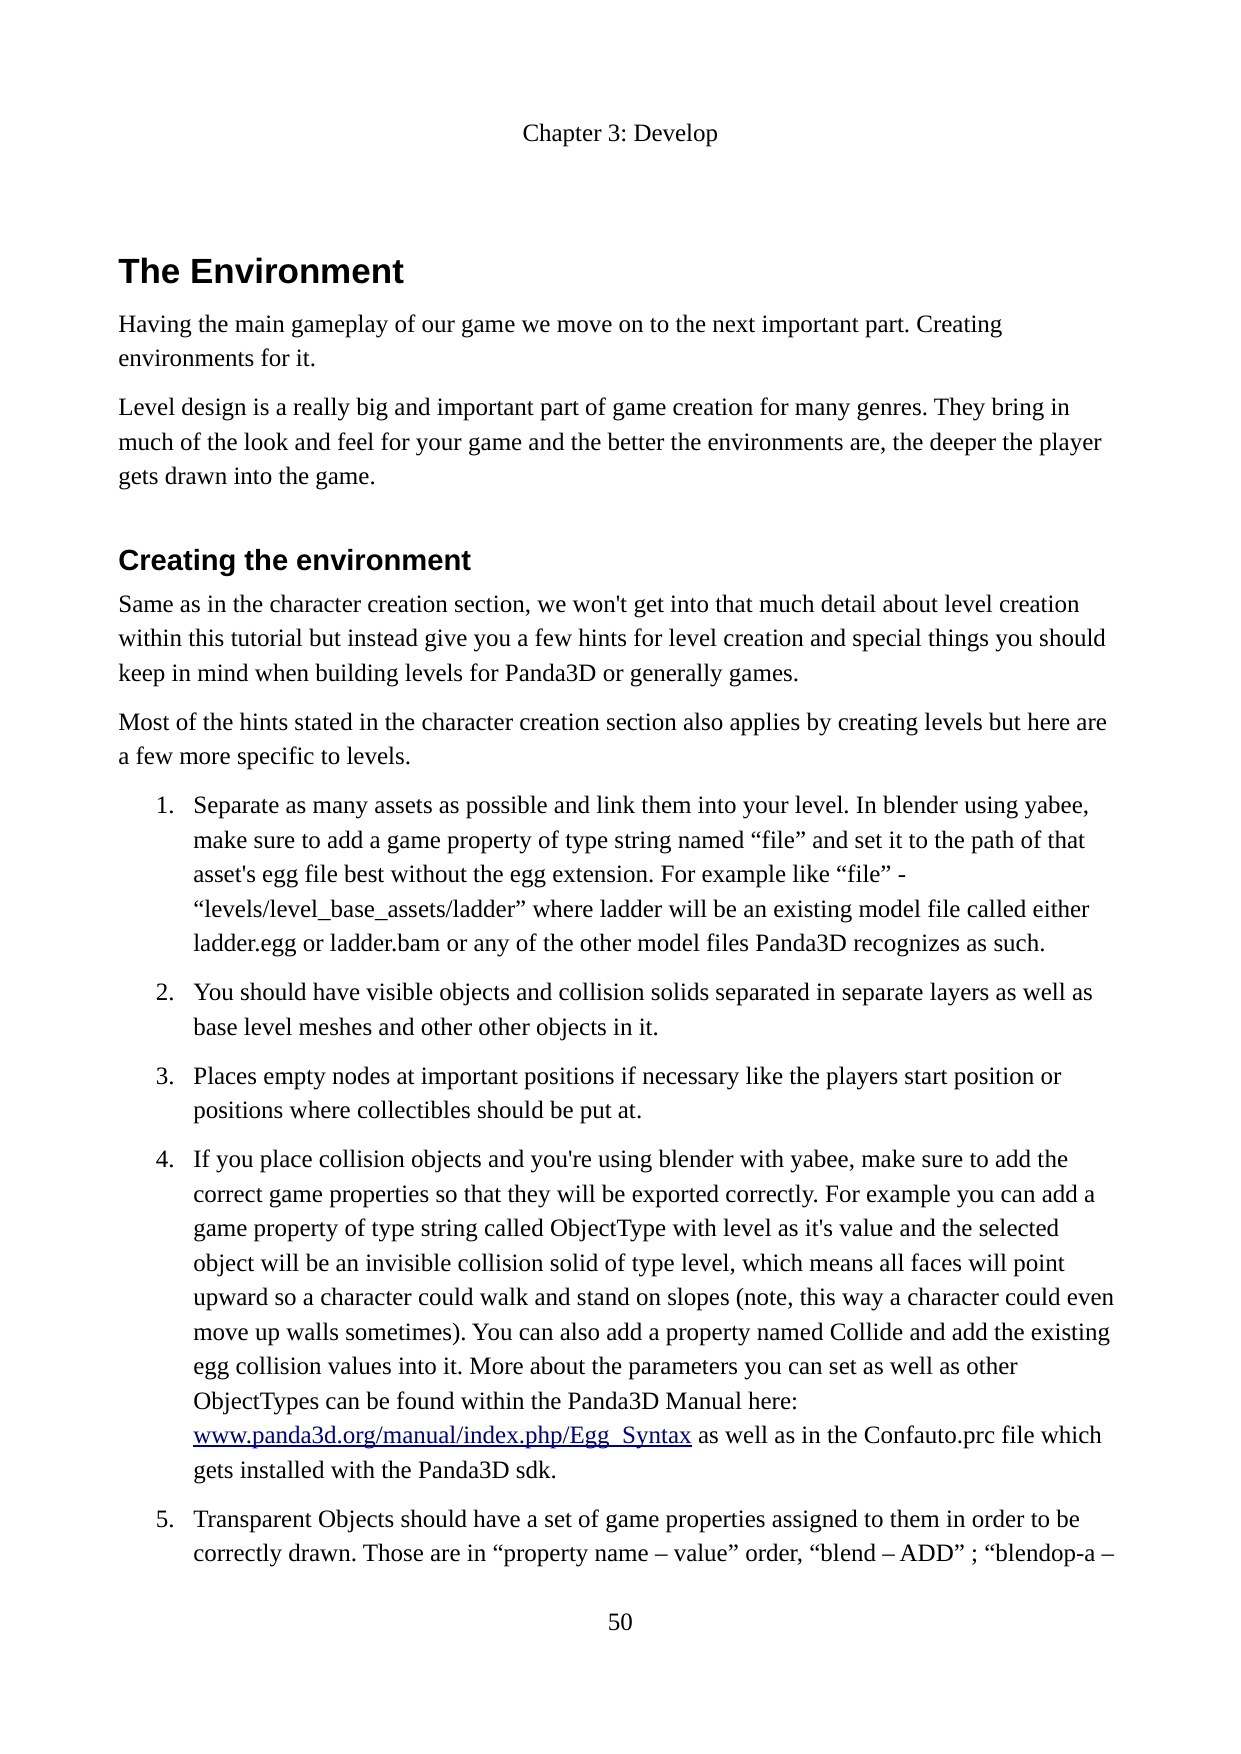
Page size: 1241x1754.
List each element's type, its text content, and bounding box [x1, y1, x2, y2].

list You should have visible objects and collision solids separated in separate layers as well as base level meshes and other other objects in it. [156, 977, 1122, 1041]
text Having the main gameplay of our game we move on to the next important part. Creating environments for it. [118, 309, 1122, 372]
list Transparent Objects should have a set of game properties assigned to them in order to be correctly drawn. Those are in “property name – value” order, “blend – ADD” ; “blendop-a – [156, 1504, 1122, 1567]
subtitle The Environment [118, 250, 1122, 290]
text Level design is a really big and important part of game creation for many genres. They bring in much of the look and feel for your game and the better the environments are, the deeper the player gets drawn into the game. [118, 392, 1122, 490]
subtitle Creating the environment [118, 543, 1122, 576]
text Same as in the character creation section, we won't get into that much detail about level creation within this tutorial but instead give you a few hints for level creation and special things you should keep in mind when building levels for Panda3D or generally games. [118, 589, 1122, 686]
list Places empty nodes at important positions if necessary like the players start position or positions where collectibles should be put at. [156, 1061, 1122, 1124]
list Separate as many assets as possible and link them into your level. In blender using yabee, make sure to add a game property of type string named “file” and set it to the path of that asset's egg file best without the egg extension. For example like “file” - “levels/level_base_assets/ladder” where ladder will be an existing model file called either ladder.egg or ladder.bam or any of the other model files Panda3D recognizes as such. [156, 790, 1122, 957]
list If you place collision objects and you're using blender with yabee, make sure to add the correct game properties so that they will be exported correctly. For example you can add a game property of type string called ObjectType with level as it's value and the selected object will be an invisible collision solid of type level, which means all faces will point upward so a character could walk and stand on slopes (note, this way a character could even move up walls sometimes). You can also add a property named Collide and add the existing egg collision values into it. More about the parameters you can set as well as other ObjectTypes can be found within the Panda3D Manual here: www.panda3d.org/manual/index.php/Egg_Syntax as well as in the Confauto.prc file which gets installed with the Panda3D sdk. [156, 1144, 1122, 1483]
text Most of the hints stated in the character creation section also applies by creating levels but here are a few more specific to levels. [118, 707, 1122, 770]
